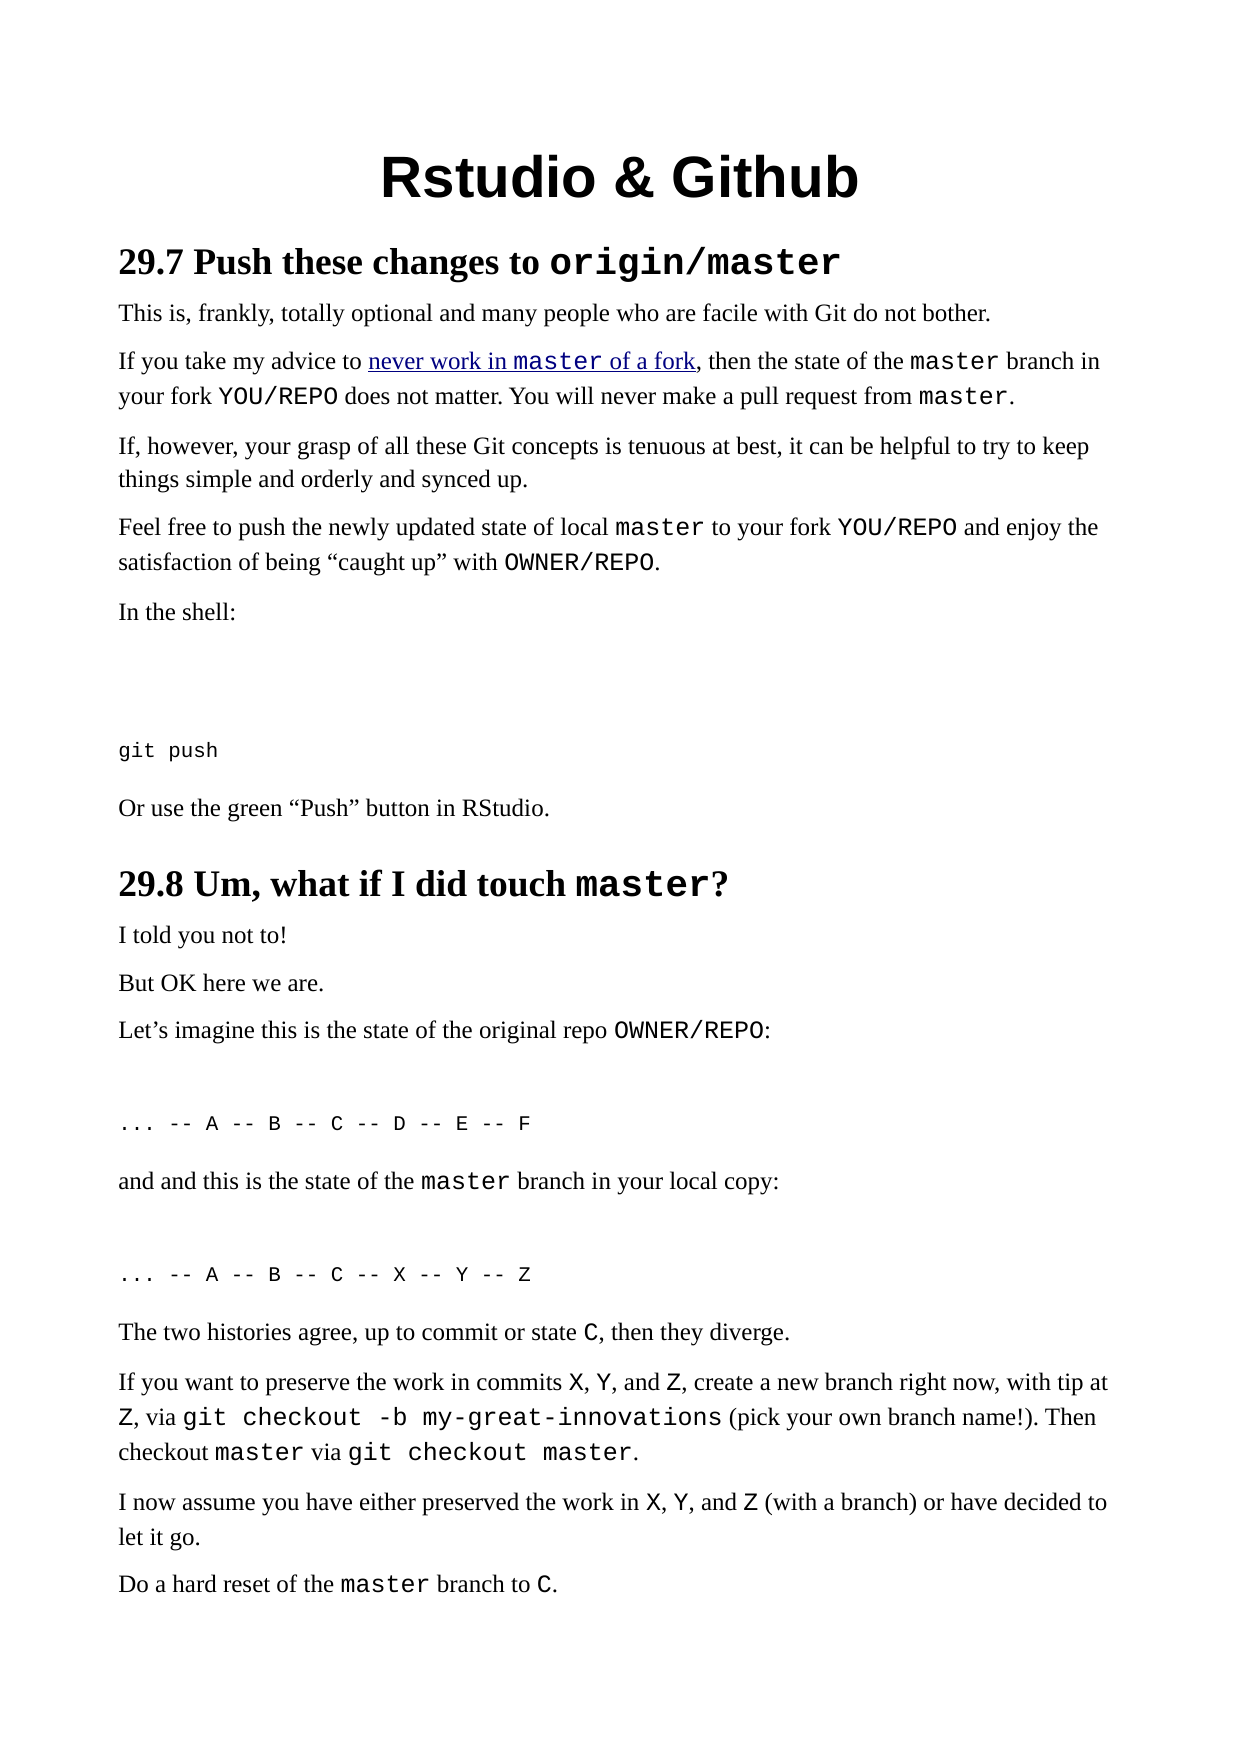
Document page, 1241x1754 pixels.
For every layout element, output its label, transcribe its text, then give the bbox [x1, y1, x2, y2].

text git push [118, 740, 1122, 763]
text I told you not to! [118, 920, 1122, 949]
text If you want to preserve the work in commits X, Y, and Z, create a new branch right now, with tip at Z, via git checkout -b my-great-innovations (pick your own branch name!). Then checkout master via git checkout master. [118, 1367, 1122, 1468]
text In the shell: [118, 597, 1122, 626]
subtitle 29.7 Push these changes to origin/master [118, 240, 1122, 286]
subtitle 29.8 Um, what if I did touch master? [118, 861, 1122, 907]
text This is, frankly, totally optional and many people who are facile with Git do not bother. [118, 298, 1122, 327]
text and and this is the state of the master branch in your local copy: [118, 1166, 1122, 1197]
text ... -- A -- B -- C -- X -- Y -- Z [118, 1263, 1122, 1287]
text ... -- A -- B -- C -- D -- E -- F [118, 1113, 1122, 1136]
text If you take my advice to never work in master of a fork, then the state of the master branch in your fork YOU/REPO does not matter. You will never make a pull request from master. [118, 346, 1122, 412]
text But OK here we are. [118, 968, 1122, 996]
text Do a hard reset of the master branch to C. [118, 1569, 1122, 1600]
text Feel free to push the newly updated state of local master to your fork YOU/REPO and enjoy the satisfaction of being “caught up” with OWNER/REPO. [118, 512, 1122, 578]
text If, however, your grasp of all these Git concepts is tenuous at best, it can be helpful to try to keep things simple and orderly and synced up. [118, 431, 1122, 493]
text I now assume you have either preserved the work in X, Y, and Z (with a branch) or have decided to let it go. [118, 1487, 1122, 1551]
text Or use the green “Push” button in RStudio. [118, 793, 1122, 822]
text The two histories agree, up to commit or state C, then they diverge. [118, 1317, 1122, 1347]
text Let’s imagine this is the state of the original repo OWNER/REPO: [118, 1015, 1122, 1046]
